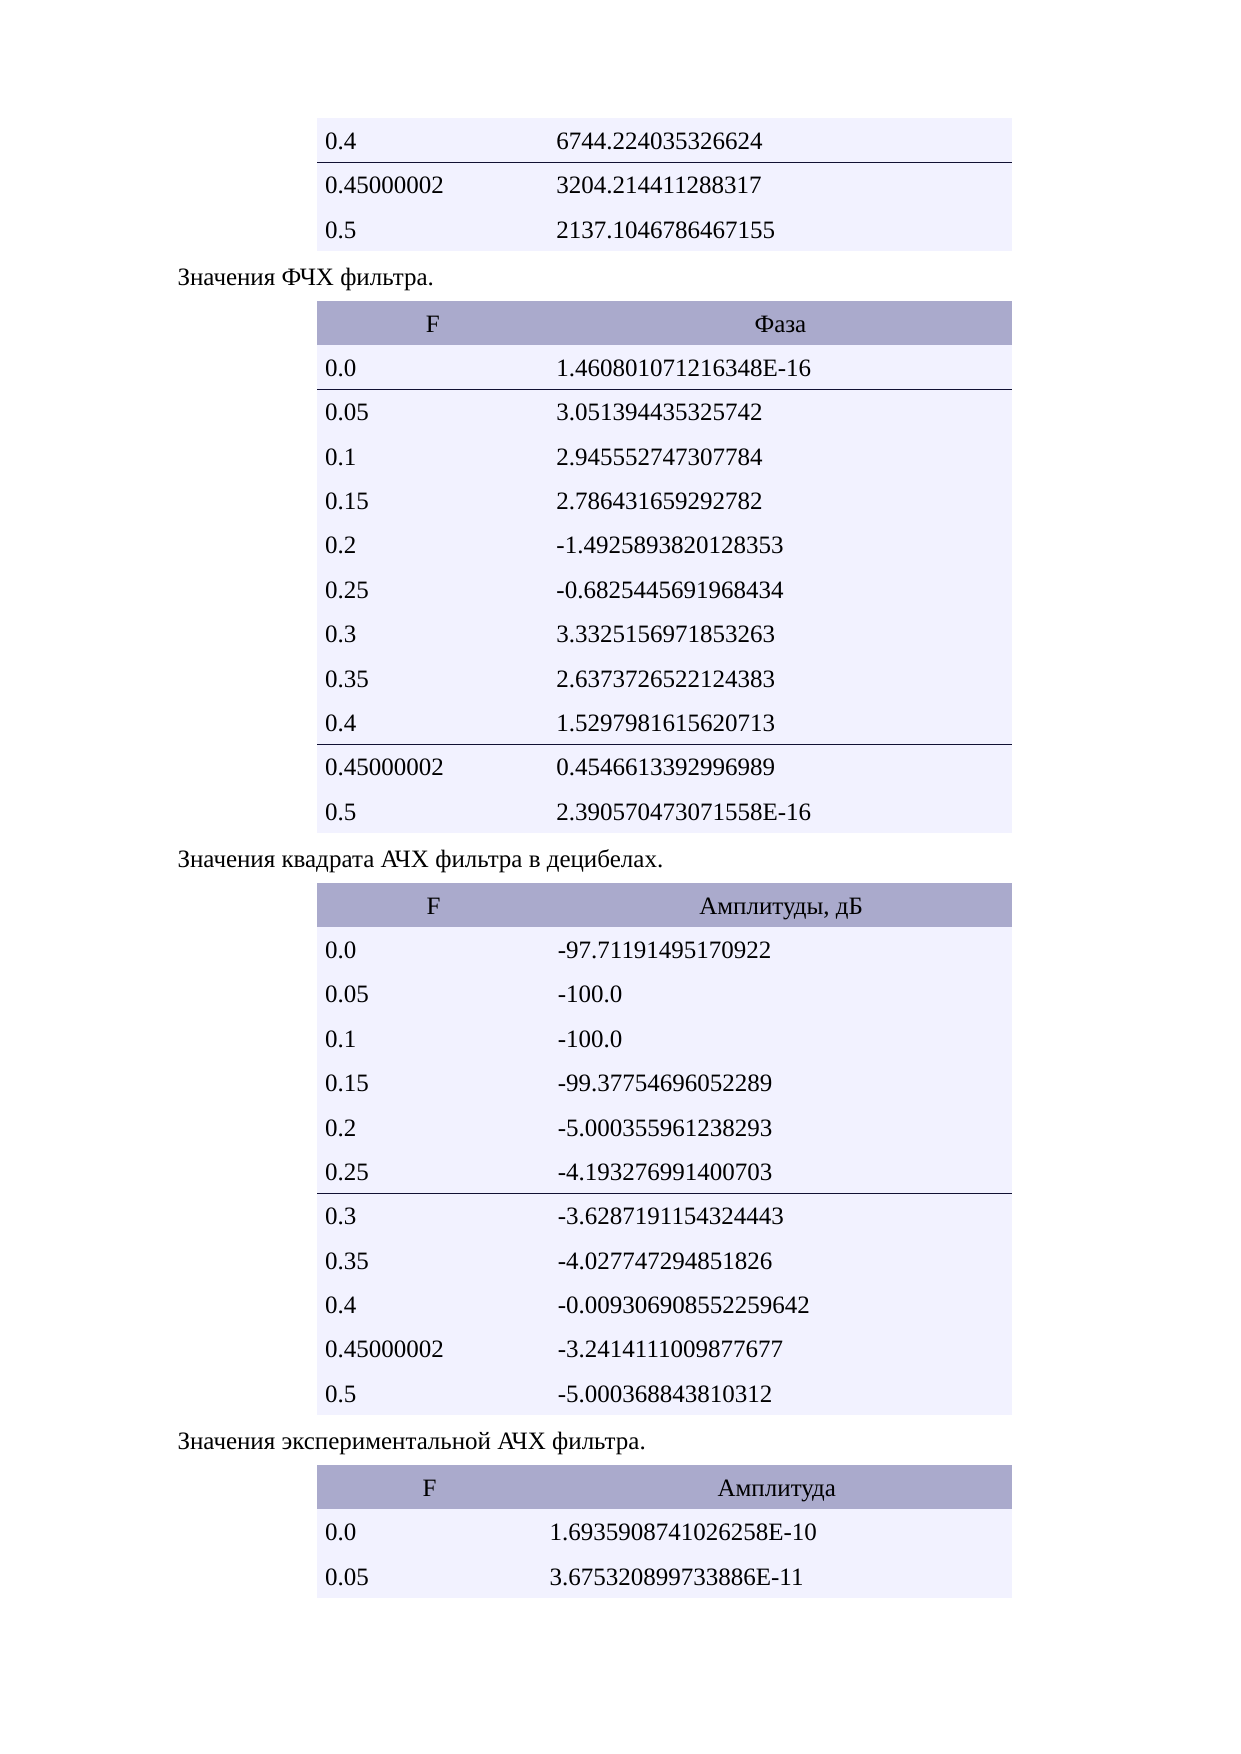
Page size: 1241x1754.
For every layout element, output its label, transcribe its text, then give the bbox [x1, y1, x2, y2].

table_cell 0.35 [317, 1238, 550, 1282]
table_cell 1.460801071216348E-16 [548, 345, 1012, 389]
table_cell 1.5297981615620713 [548, 700, 1012, 744]
table_cell -100.0 [550, 972, 1012, 1016]
table_cell 0.45000002 [317, 163, 548, 207]
table_cell 0.0 [317, 927, 550, 972]
table_cell 2.786431659292782 [548, 478, 1012, 523]
table_cell -0.6825445691968434 [548, 567, 1012, 611]
table_cell 0.15 [317, 1060, 550, 1105]
table_cell 3204.214411288317 [548, 163, 1012, 207]
table_cell 2.6373726522124383 [548, 656, 1012, 700]
table_cell 0.4 [317, 700, 548, 744]
table_cell 2137.1046786467155 [548, 207, 1012, 251]
table_cell -3.2414111009877677 [550, 1327, 1012, 1371]
table_header Фаза [548, 301, 1012, 345]
table_cell 0.2 [317, 1105, 550, 1149]
table_cell 0.3 [317, 611, 548, 656]
table_cell 0.15 [317, 478, 548, 523]
table_cell 0.4 [317, 118, 548, 162]
table_cell 1.6935908741026258E-10 [541, 1509, 1012, 1554]
table_cell -5.000355961238293 [550, 1105, 1012, 1149]
table_cell 0.0 [317, 345, 548, 389]
table_cell 0.2 [317, 523, 548, 567]
table_cell 0.4 [317, 1282, 550, 1327]
table_cell 2.945552747307784 [548, 434, 1012, 478]
table_cell 0.25 [317, 567, 548, 611]
table_cell 3.3325156971853263 [548, 611, 1012, 656]
table_cell 0.05 [317, 390, 548, 434]
table_cell 0.35 [317, 656, 548, 700]
table_cell 0.25 [317, 1149, 550, 1193]
table_cell 3.051394435325742 [548, 390, 1012, 434]
table_cell 0.5 [317, 1371, 550, 1415]
table_cell 0.05 [317, 1554, 541, 1598]
table_header F [317, 883, 550, 927]
text Значения ФЧХ фильтра. [177, 262, 1152, 290]
table_cell -0.009306908552259642 [550, 1282, 1012, 1327]
table_cell 0.1 [317, 1016, 550, 1060]
table_cell 0.05 [317, 972, 550, 1016]
table_cell 2.390570473071558E-16 [548, 789, 1012, 833]
table_cell -97.71191495170922 [550, 927, 1012, 972]
text Значения квадрата АЧХ фильтра в децибелах. [177, 844, 1152, 872]
table_cell -1.4925893820128353 [548, 523, 1012, 567]
table_cell 0.1 [317, 434, 548, 478]
table_cell -99.37754696052289 [550, 1060, 1012, 1105]
table_cell 0.5 [317, 789, 548, 833]
table_cell 0.45000002 [317, 745, 548, 789]
table_cell -4.193276991400703 [550, 1149, 1012, 1193]
table_cell 0.0 [317, 1509, 541, 1554]
table_cell 0.5 [317, 207, 548, 251]
table_header Амплитуды, дБ [550, 883, 1012, 927]
table_header F [317, 1465, 541, 1509]
table_cell 0.3 [317, 1194, 550, 1238]
table_header Амплитуда [541, 1465, 1012, 1509]
table_cell 0.4546613392996989 [548, 745, 1012, 789]
table_cell 3.675320899733886E-11 [541, 1554, 1012, 1598]
table_cell -5.000368843810312 [550, 1371, 1012, 1415]
table_cell -100.0 [550, 1016, 1012, 1060]
text Значения экспериментальной АЧХ фильтра. [177, 1426, 1152, 1454]
table_header F [317, 301, 548, 345]
table_cell -3.6287191154324443 [550, 1194, 1012, 1238]
table_cell 6744.224035326624 [548, 118, 1012, 162]
table_cell 0.45000002 [317, 1327, 550, 1371]
table_cell -4.027747294851826 [550, 1238, 1012, 1282]
